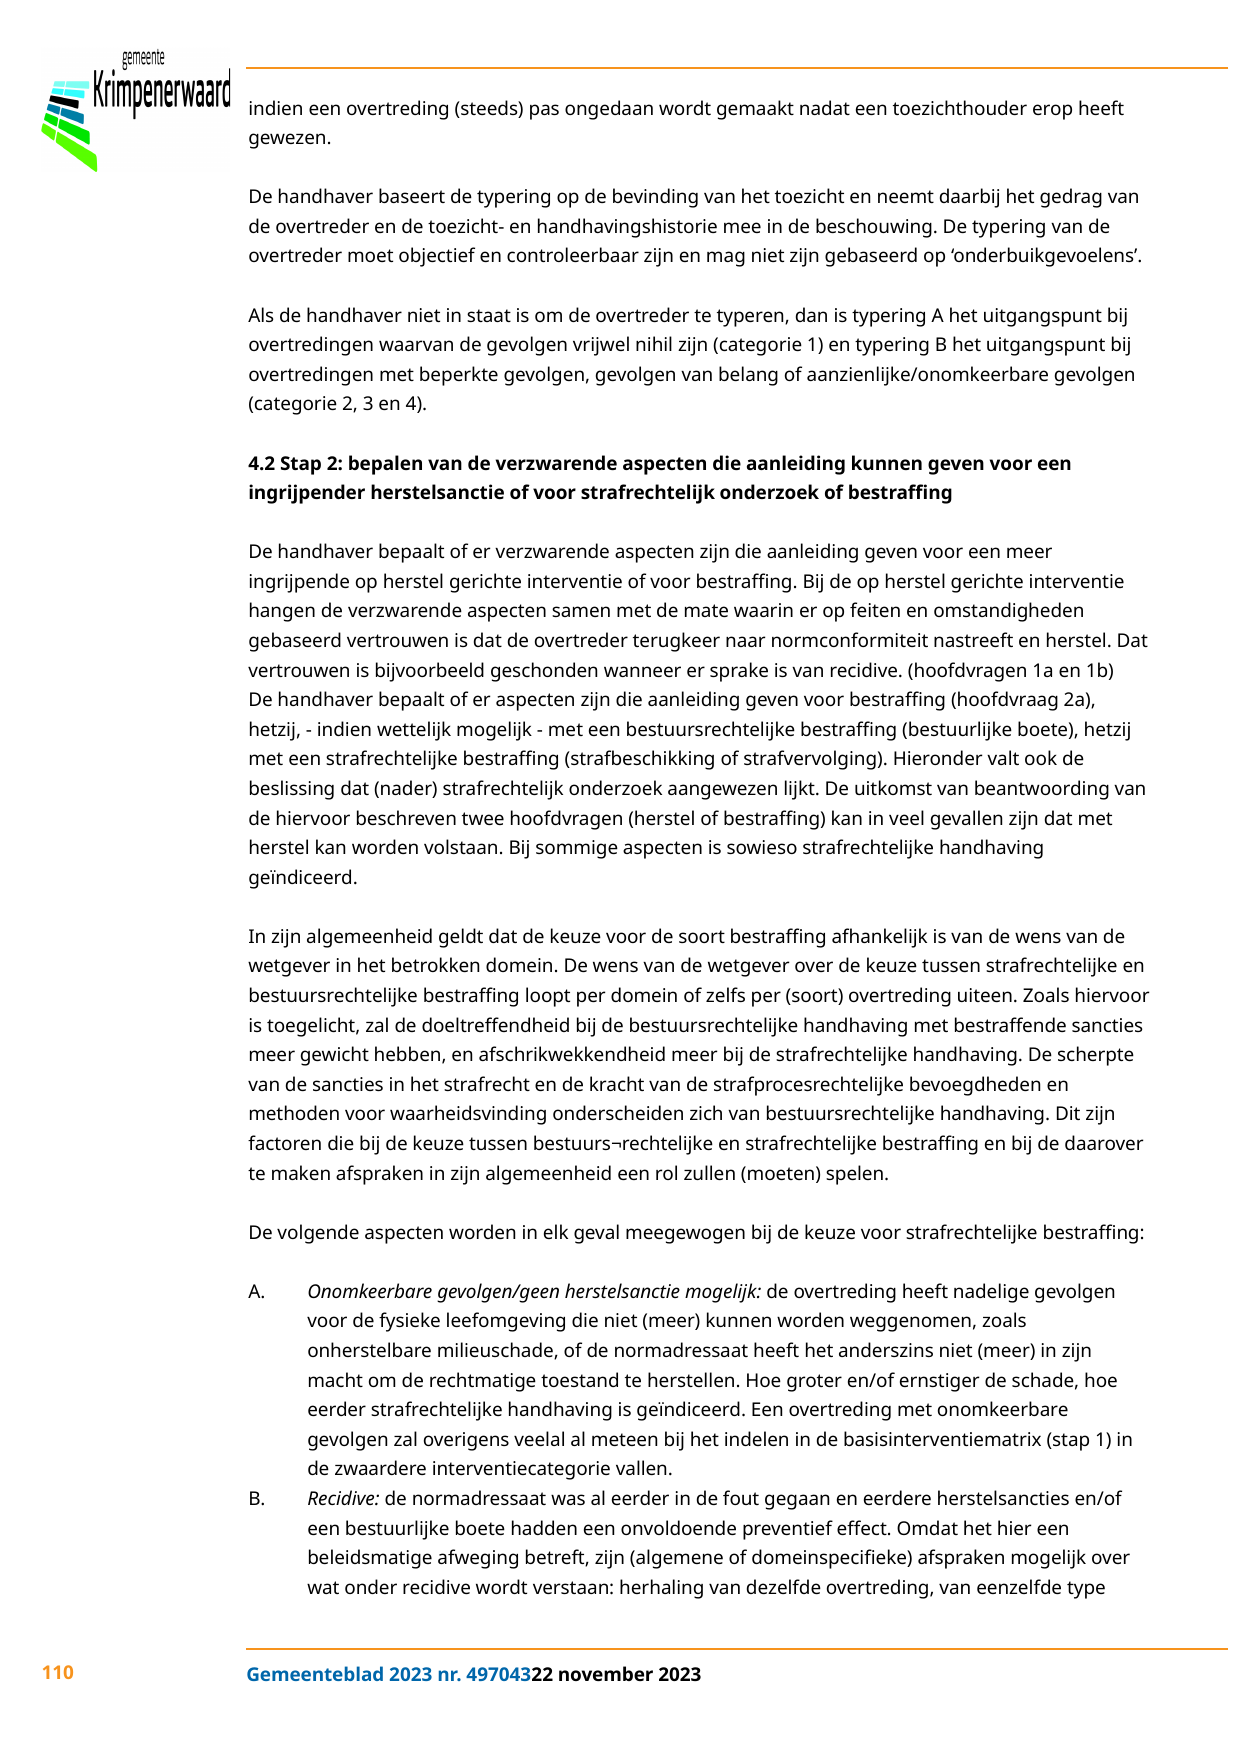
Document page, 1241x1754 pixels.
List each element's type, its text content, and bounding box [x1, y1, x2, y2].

text De handhaver baseert de typering op de bevinding van het toezicht en neemt daarbij het gedrag van de overtreder en de toezicht- en handhavingshistorie mee in de beschouwing. De typering van de overtreder moet objectief en controleerbaar zijn en mag niet zijn gebaseerd op ‘onderbuikgevoelens’. [248, 183, 1152, 268]
text 4.2 Stap 2: bepalen van de verzwarende aspecten die aanleiding kunnen geven voor een ingrijpender herstelsanctie of voor strafrechtelijk onderzoek of bestraffing [248, 450, 1152, 505]
text De handhaver bepaalt of er verzwarende aspecten zijn die aanleiding geven voor een meer ingrijpende op herstel gerichte interventie of voor bestraffing. Bij de op herstel gerichte interventie hangen de verzwarende aspecten samen met de mate waarin er op feiten en omstandigheden gebaseerd vertrouwen is dat de overtreder terugkeer naar normconformiteit nastreeft en herstel. Dat vertrouwen is bijvoorbeeld geschonden wanneer er sprake is van recidive. (hoofdvragen 1a en 1b) [248, 538, 1152, 683]
list Onomkeerbare gevolgen/geen herstelsanctie mogelijk: de overtreding heeft nadelige gevolgen voor de fysieke leefomgeving die niet (meer) kunnen worden weggenomen, zoals onherstelbare milieuschade, of de normadressaat heeft het anderszins niet (meer) in zijn macht om de rechtmatige toestand te herstellen. Hoe groter en/of ernstiger de schade, hoe eerder strafrechtelijke handhaving is geïndiceerd. Een overtreding met onomkeerbare gevolgen zal overigens veelal al meteen bij het indelen in de basisinterventiematrix (stap 1) in de zwaardere interventiecategorie vallen. [248, 1278, 1152, 1481]
text De handhaver bepaalt of er aspecten zijn die aanleiding geven voor bestraffing (hoofdvraag 2a), hetzij, - indien wettelijk mogelijk - met een bestuursrechtelijke bestraffing (bestuurlijke boete), hetzij met een strafrechtelijke bestraffing (strafbeschikking of strafvervolging). Hieronder valt ook de beslissing dat (nader) strafrechtelijk onderzoek aangewezen lijkt. De uitkomst van beantwoording van de hiervoor beschreven twee hoofdvragen (herstel of bestraffing) kan in veel gevallen zijn dat met herstel kan worden volstaan. Bij sommige aspecten is sowieso strafrechtelijke handhaving geïndiceerd. [248, 686, 1152, 890]
text In zijn algemeenheid geldt dat de keuze voor de soort bestraffing afhankelijk is van de wens van de wetgever in het betrokken domein. De wens van de wetgever over de keuze tussen strafrechtelijke en bestuursrechtelijke bestraffing loopt per domein of zelfs per (soort) overtreding uiteen. Zoals hiervoor is toegelicht, zal de doeltreffendheid bij de bestuursrechtelijke handhaving met bestraffende sancties meer gewicht hebben, en afschrikwekkendheid meer bij de strafrechtelijke handhaving. De scherpte van de sancties in het strafrecht en de kracht van de strafprocesrechtelijke bevoegdheden en methoden voor waarheidsvinding onderscheiden zich van bestuursrechtelijke handhaving. Dit zijn factoren die bij de keuze tussen bestuurs¬rechtelijke en strafrechtelijke bestraffing en bij de daarover te maken afspraken in zijn algemeenheid een rol zullen (moeten) spelen. [248, 923, 1152, 1186]
text De volgende aspecten worden in elk geval meegewogen bij de keuze voor strafrechtelijke bestraffing: [248, 1219, 1152, 1245]
picture [41, 47, 231, 172]
list Recidive: de normadressaat was al eerder in de fout gegaan en eerdere herstelsancties en/of een bestuurlijke boete hadden een onvoldoende preventief effect. Omdat het hier een beleidsmatige afweging betreft, zijn (algemene of domeinspecifieke) afspraken mogelijk over wat onder recidive wordt verstaan: herhaling van dezelfde overtreding, van eenzelfde type [248, 1485, 1152, 1600]
text indien een overtreding (steeds) pas ongedaan wordt gemaakt nadat een toezichthouder erop heeft gewezen. [248, 95, 1152, 150]
text Als de handhaver niet in staat is om de overtreder te typeren, dan is typering A het uitgangspunt bij overtredingen waarvan de gevolgen vrijwel nihil zijn (categorie 1) en typering B het uitgangspunt bij overtredingen met beperkte gevolgen, gevolgen van belang of aanzienlijke/onomkeerbare gevolgen (categorie 2, 3 en 4). [248, 302, 1152, 416]
